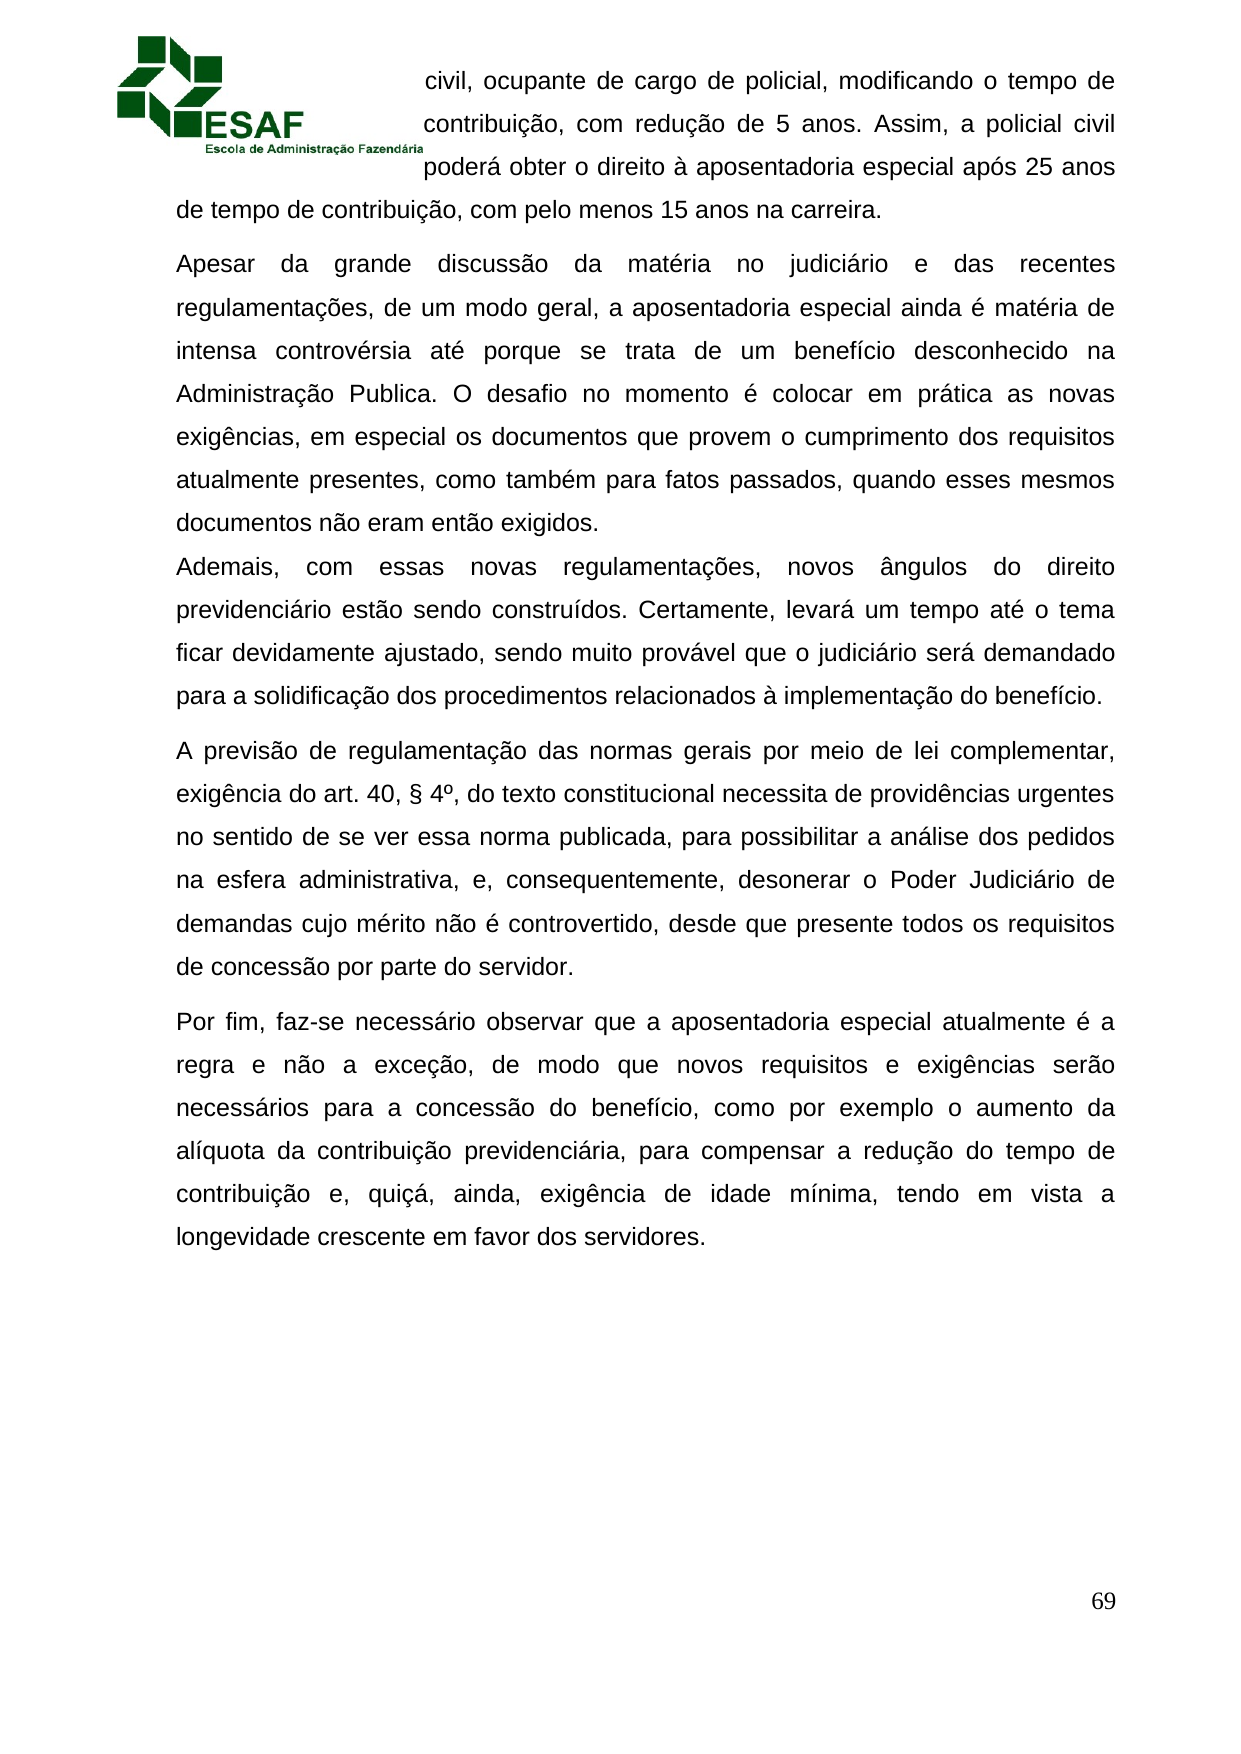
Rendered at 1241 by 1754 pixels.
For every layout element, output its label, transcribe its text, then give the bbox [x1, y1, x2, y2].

text A previsão de regulamentação das normas gerais por meio de lei complementar, exigência do art. 40, § 4º, do texto constitucional necessita de providências urgentes no sentido de se ver essa norma publicada, para possibilitar a análise dos pedidos na esfera administrativa, e, consequentemente, desonerar o Poder Judiciário de demandas cujo mérito não é controvertido, desde que presente todos os requisitos de concessão por parte do servidor. [176, 736, 1117, 981]
text Ademais, com essas novas regulamentações, novos ângulos do direito previdenciário estão sendo construídos. Certamente, levará um tempo até o tema ficar devidamente ajustado, sendo muito provável que o judiciário será demandado para a solidificação dos procedimentos relacionados à implementação do benefício. [176, 552, 1117, 710]
text Apesar da grande discussão da matéria no judiciário e das recentes regulamentações, de um modo geral, a aposentadoria especial ainda é matéria de intensa controvérsia até porque se trata de um benefício desconhecido na Administração Publica. O desafio no momento é colocar em prática as novas exigências, em especial os documentos que provem o cumprimento dos requisitos atualmente presentes, como também para fatos passados, quando esses mesmos documentos não eram então exigidos. [176, 249, 1117, 537]
text Por fim, faz-se necessário observar que a aposentadoria especial atualmente é a regra e não a exceção, de modo que novos requisitos e exigências serão necessários para a concessão do benefício, como por exemplo o aumento da alíquota da contribuição previdenciária, para compensar a redução do tempo de contribuição e, quiçá, ainda, exigência de idade mínima, tendo em vista a longevidade crescente em favor dos servidores. [176, 1007, 1117, 1251]
text civil, ocupante de cargo de policial, modificando o tempo de contribuição, com redução de 5 anos. Assim, a policial civil poderá obter o direito à aposentadoria especial após 25 anos de tempo de contribuição, com pelo menos 15 anos na carreira. [176, 66, 1117, 224]
